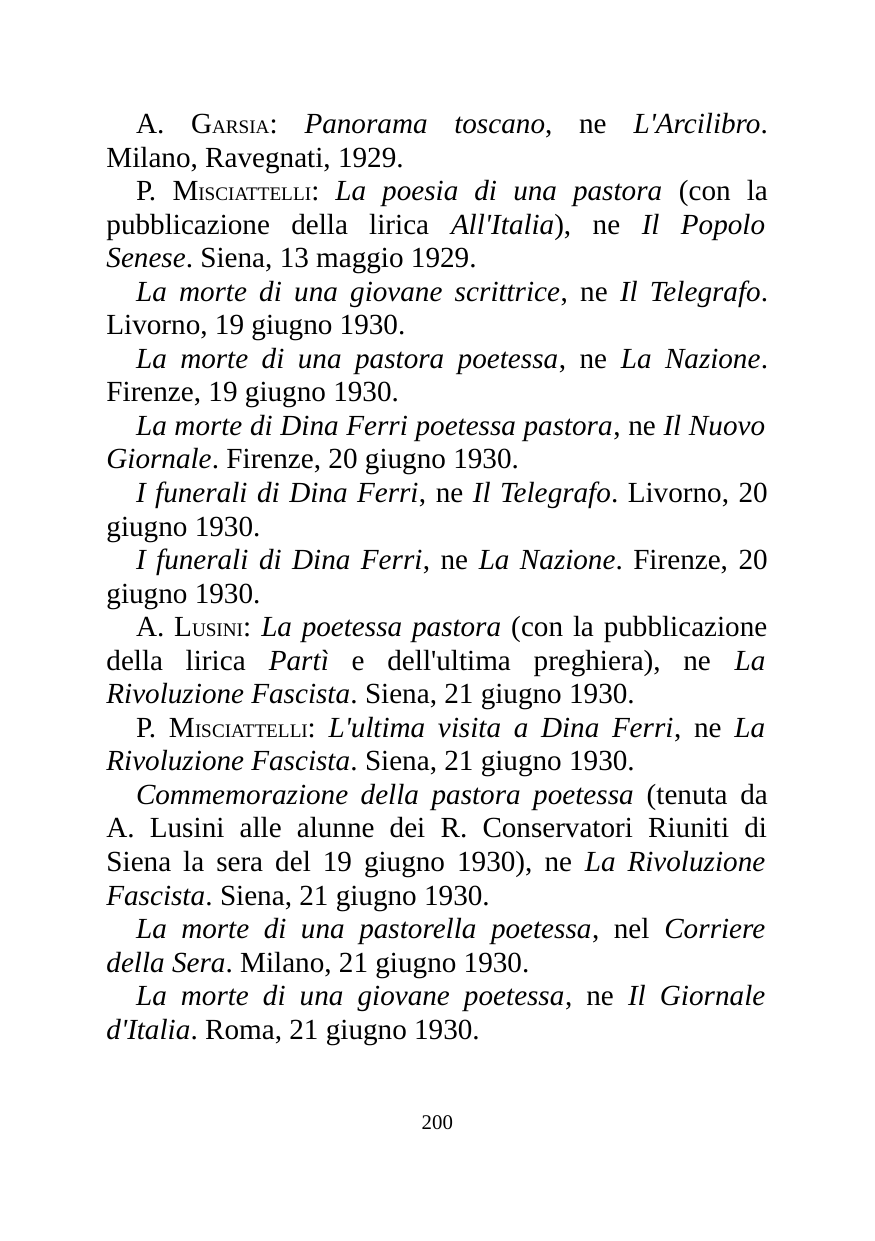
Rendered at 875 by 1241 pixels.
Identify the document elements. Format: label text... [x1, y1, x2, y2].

text La morte di Dina Ferri poetessa pastora, ne Il Nuovo Giornale. Firenze, 20 giugno 1930. [106, 408, 768, 475]
text La morte di una giovane poetessa, ne Il Giornale d'Italia. Roma, 21 giugno 1930. [106, 978, 768, 1045]
text P. Misciattelli: L'ultima visita a Dina Ferri, ne La Rivoluzione Fascista. Siena, 21 giugno 1930. [106, 710, 768, 777]
text A. Garsia: Panorama toscano, ne L'Arcilibro. Milano, Ravegnati, 1929. [106, 106, 768, 173]
text I funerali di Dina Ferri, ne Il Telegrafo. Livorno, 20 giugno 1930. [106, 475, 768, 542]
text A. Lusini: La poetessa pastora (con la pubblicazione della lirica Partì e dell'ultima preghiera), ne La Rivoluzione Fascista. Siena, 21 giugno 1930. [106, 609, 768, 710]
text La morte di una pastora poetessa, ne La Nazione. Firenze, 19 giugno 1930. [106, 341, 768, 408]
text La morte di una pastorella poetessa, nel Corriere della Sera. Milano, 21 giugno 1930. [106, 911, 768, 978]
text La morte di una giovane scrittrice, ne Il Telegrafo. Livorno, 19 giugno 1930. [106, 274, 768, 341]
text P. Misciattelli: La poesia di una pastora (con la pubblicazione della lirica All'Italia), ne Il Popolo Senese. Siena, 13 maggio 1929. [106, 173, 768, 274]
text I funerali di Dina Ferri, ne La Nazione. Firenze, 20 giugno 1930. [106, 542, 768, 609]
text Commemorazione della pastora poetessa (tenuta da A. Lusini alle alunne dei R. Conservatori Riuniti di Siena la sera del 19 giugno 1930), ne La Rivoluzione Fascista. Siena, 21 giugno 1930. [106, 777, 768, 911]
